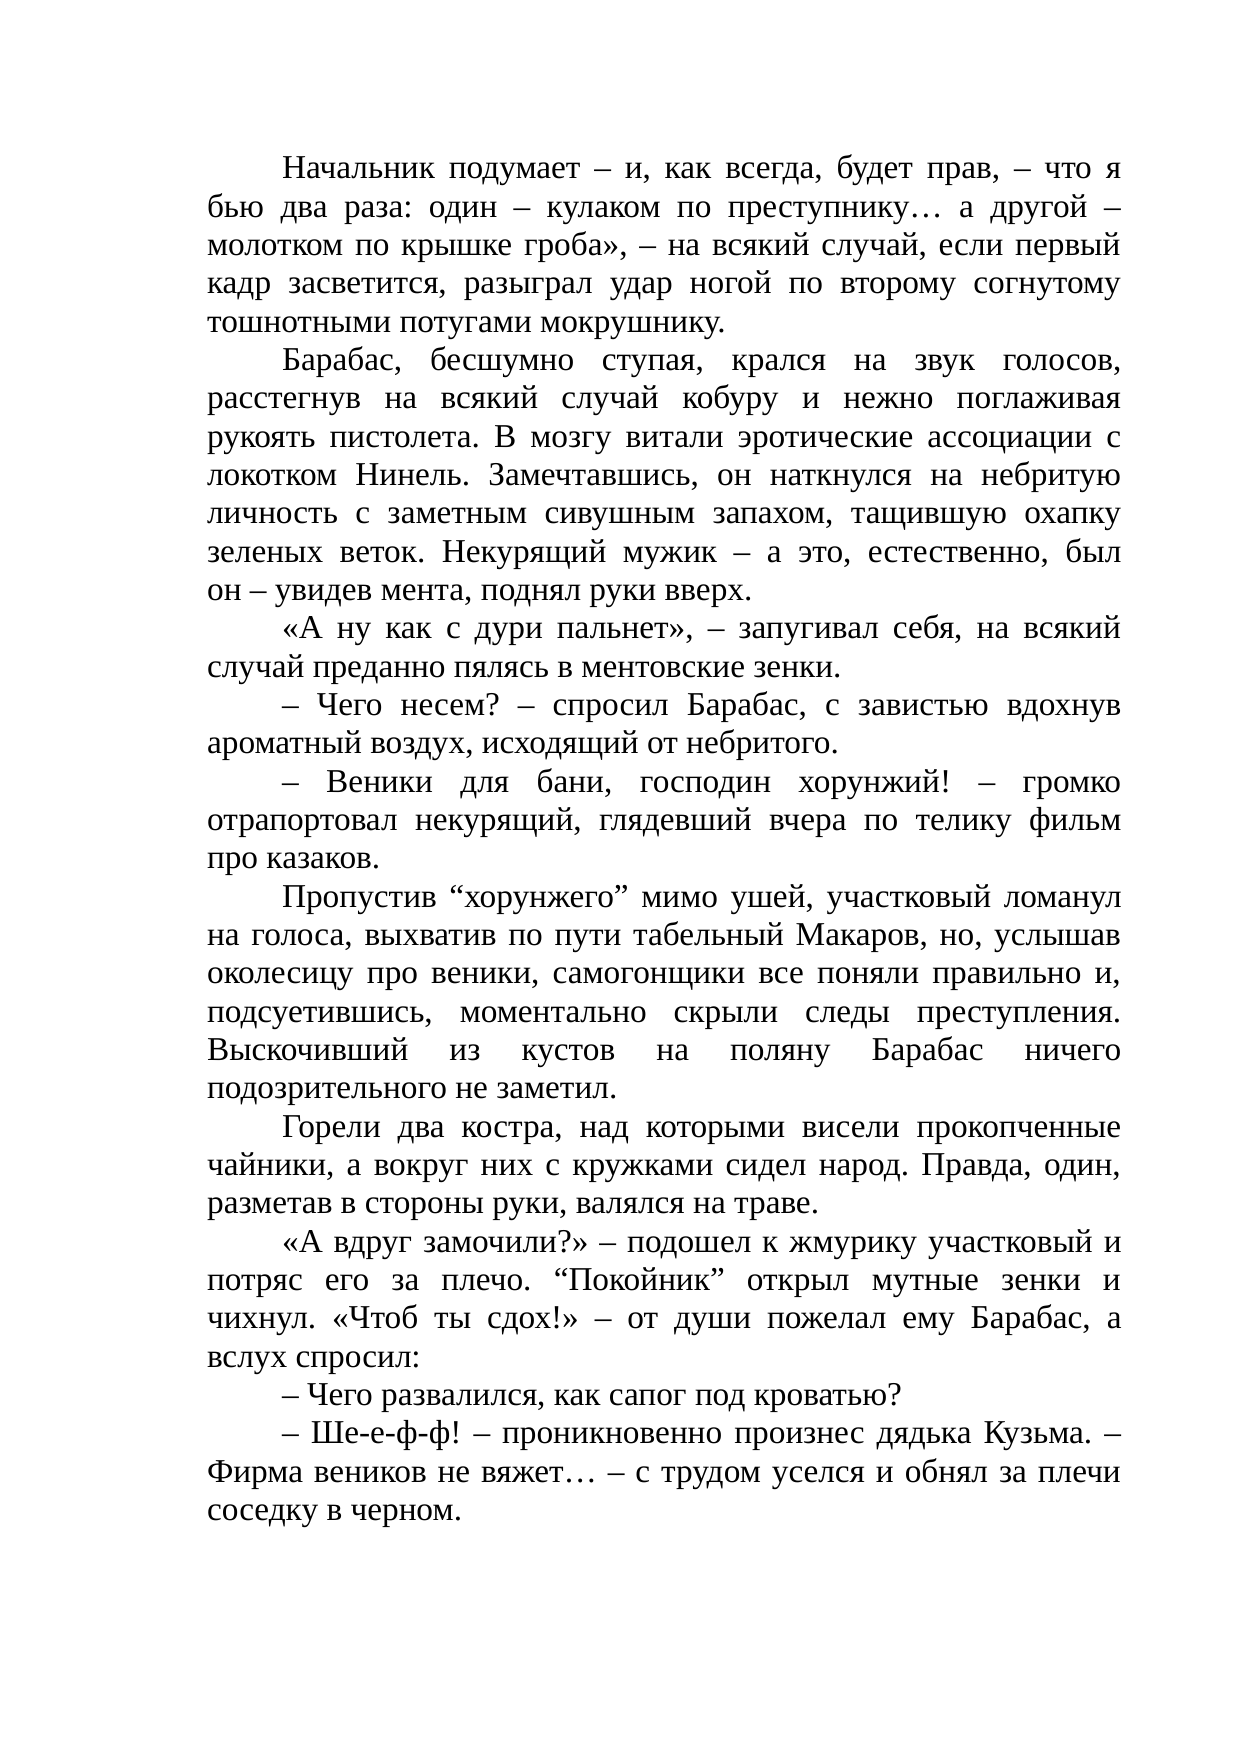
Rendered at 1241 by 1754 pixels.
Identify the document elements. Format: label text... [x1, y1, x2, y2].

subtitle «А ну как с дури пальнет», – запугивал себя, на всякий случай преданно пялясь в ментовские зенки. [207, 608, 1122, 684]
subtitle – Чего несем? – спросил Барабас, с завистью вдохнув ароматный воздух, исходящий от небритого. [207, 684, 1122, 761]
subtitle – Чего развалился, как сапог под кроватью? [207, 1374, 1122, 1413]
subtitle Пропустив “хорунжего” мимо ушей, участковый ломанул на голоса, выхватив по пути табельный Макаров, но, услышав околесицу про веники, самогонщики все поняли правильно и, подсуетившись, моментально скрыли следы преступления. Выскочивший из кустов на поляну Барабас ничего подозрительного не заметил. [207, 876, 1122, 1106]
subtitle – Ше-е-ф-ф! – проникновенно произнес дядька Кузьма. – Фирма веников не вяжет… – с трудом уселся и обнял за плечи соседку в черном. [207, 1413, 1122, 1528]
subtitle Горели два костра, над которыми висели прокопченные чайники, а вокруг них с кружками сидел народ. Правда, один, разметав в стороны руки, валялся на траве. [207, 1106, 1122, 1221]
subtitle Начальник подумает – и, как всегда, будет прав, – что я бью два раза: один – кулаком по преступнику… а другой – молотком по крышке гроба», – на всякий случай, если первый кадр засветится, разыграл удар ногой по второму согнутому тошнотными потугами мокрушнику. [207, 148, 1122, 339]
subtitle Барабас, бесшумно ступая, крался на звук голосов, расстегнув на всякий случай кобуру и нежно поглаживая рукоять пистолета. В мозгу витали эротические ассоциации с локотком Нинель. Замечтавшись, он наткнулся на небритую личность с заметным сивушным запахом, тащившую охапку зеленых веток. Некурящий мужик – а это, естественно, был он – увидев мента, поднял руки вверх. [207, 339, 1122, 608]
subtitle «А вдруг замочили?» – подошел к жмурику участковый и потряс его за плечо. “Покойник” открыл мутные зенки и чихнул. «Чтоб ты сдох!» – от души пожелал ему Барабас, а вслух спросил: [207, 1221, 1122, 1374]
subtitle – Веники для бани, господин хорунжий! – громко отрапортовал некурящий, глядевший вчера по телику фильм про казаков. [207, 761, 1122, 876]
